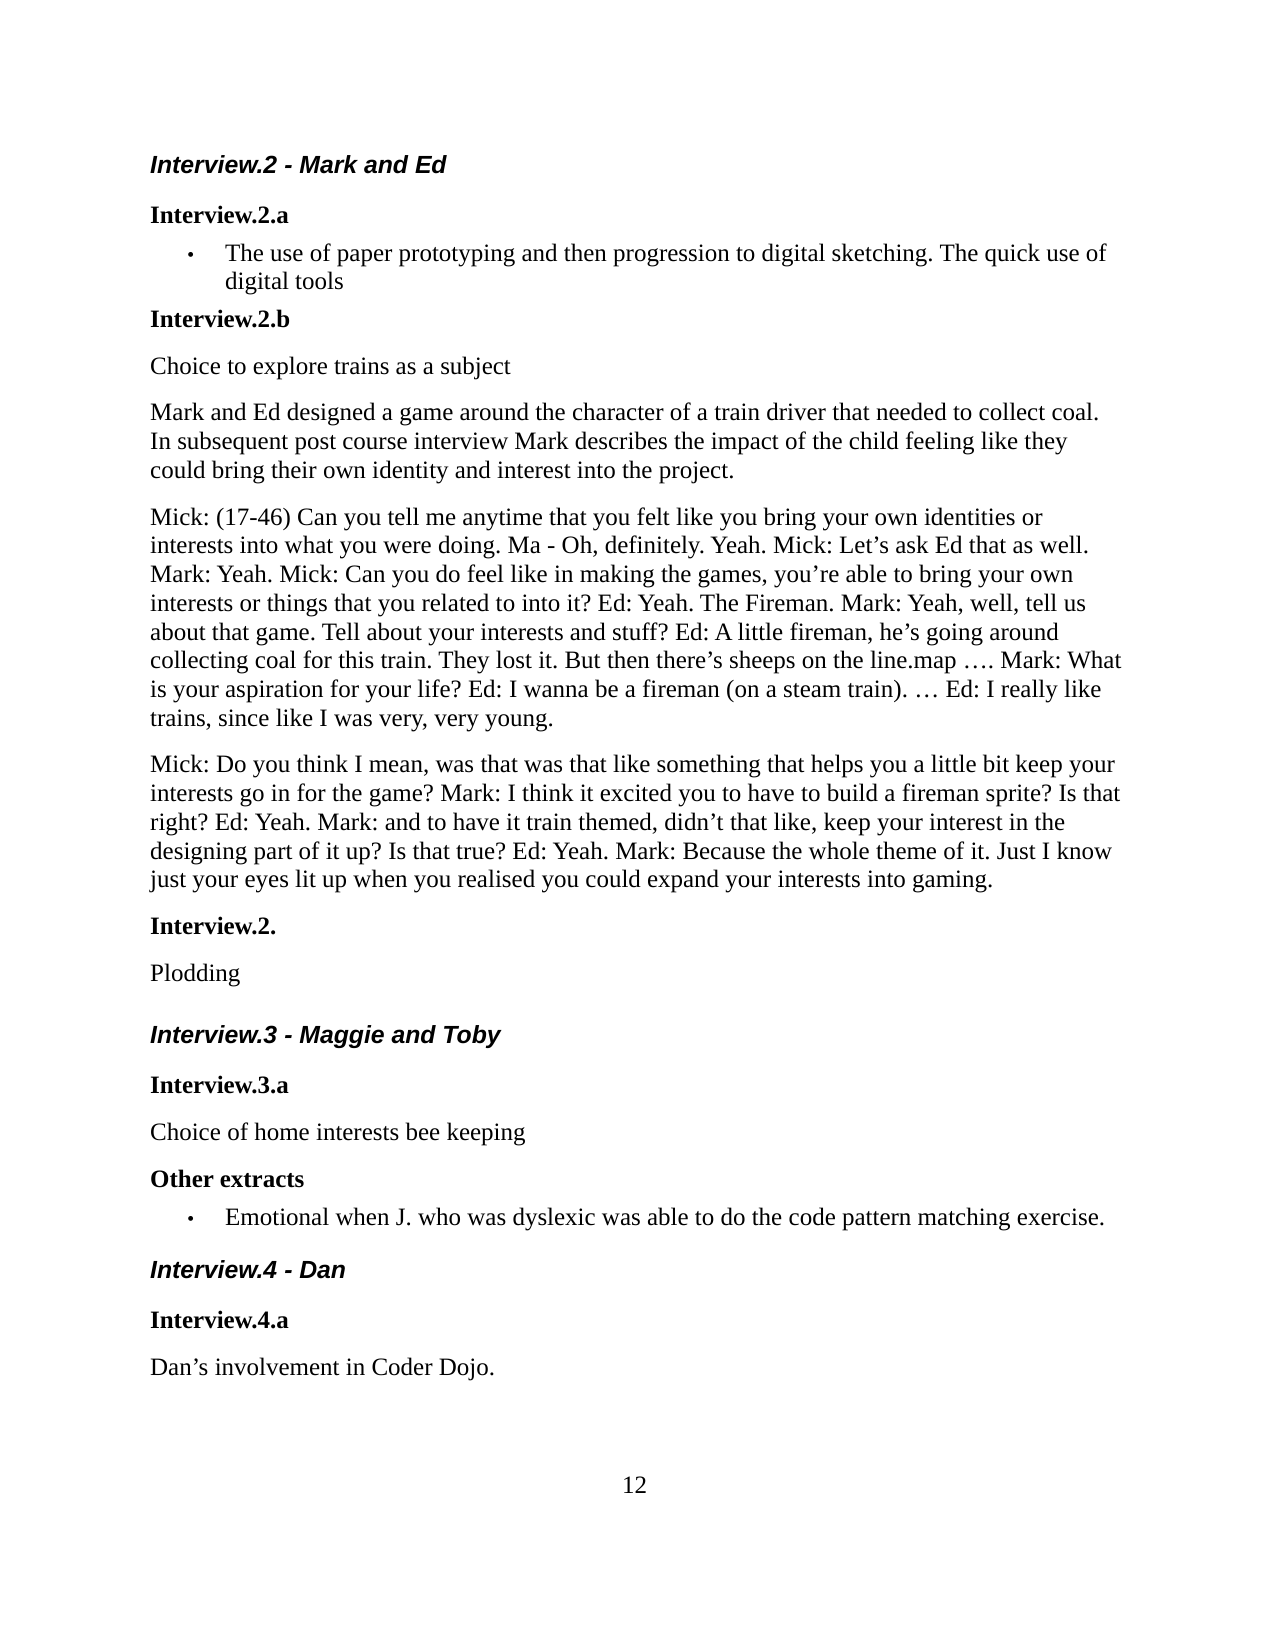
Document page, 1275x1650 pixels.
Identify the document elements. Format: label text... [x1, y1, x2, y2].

text Plodding [150, 958, 1125, 987]
subtitle Interview.3 - Maggie and Toby [150, 1021, 1125, 1049]
list Emotional when J. who was dyslexic was able to do the code pattern matching exercise. [187, 1202, 1125, 1230]
text Interview.2.b [150, 304, 1125, 333]
text Mick: (17-46) Can you tell me anytime that you felt like you bring your own identities or interests into what you were doing. Ma - Oh, definitely. Yeah. Mick: Let’s ask Ed that as well. Mark: Yeah. Mick: Can you do feel like in making the games, you’re able to bring your own interests or things that you related to into it? Ed: Yeah. The Fireman. Mark: Yeah, well, tell us about that game. Tell about your interests and stuff? Ed: A little fireman, he’s going around collecting coal for this train. They lost it. But then there’s sheeps on the line.map …. Mark: What is your aspiration for your life? Ed: I wanna be a fireman (on a steam train). … Ed: I really like trains, since like I was very, very young. [150, 502, 1125, 732]
text Interview.2.a [150, 200, 1125, 229]
text Choice to explore trains as a subject [150, 351, 1125, 379]
subtitle Interview.4 - Dan [150, 1255, 1125, 1284]
text Interview.3.a [150, 1071, 1125, 1099]
text Mark and Ed designed a game around the character of a train driver that needed to collect coal. In subsequent post course interview Mark describes the impact of the child feeling like they could bring their own identity and interest into the project. [150, 397, 1125, 484]
text Choice of home interests bee keeping [150, 1117, 1125, 1146]
subtitle Interview.2 - Mark and Ed [150, 150, 1125, 178]
text Mick: Do you think I mean, was that was that like something that helps you a little bit keep your interests go in for the game? Mark: I think it excited you to have to build a fireman sprite? Is that right? Ed: Yeah. Mark: and to have it train themed, didn’t that like, keep your interest in the designing part of it up? Is that true? Ed: Yeah. Mark: Because the whole theme of it. Just I know just your eyes lit up when you realised you could expand your interests into gaming. [150, 749, 1125, 893]
text Interview.4.a [150, 1305, 1125, 1334]
text Other extracts [150, 1164, 1125, 1193]
text Interview.2. [150, 911, 1125, 940]
list The use of paper prototyping and then progression to digital sketching. The quick use of digital tools [187, 238, 1125, 295]
text Dan’s involvement in Coder Dojo. [150, 1352, 1125, 1381]
